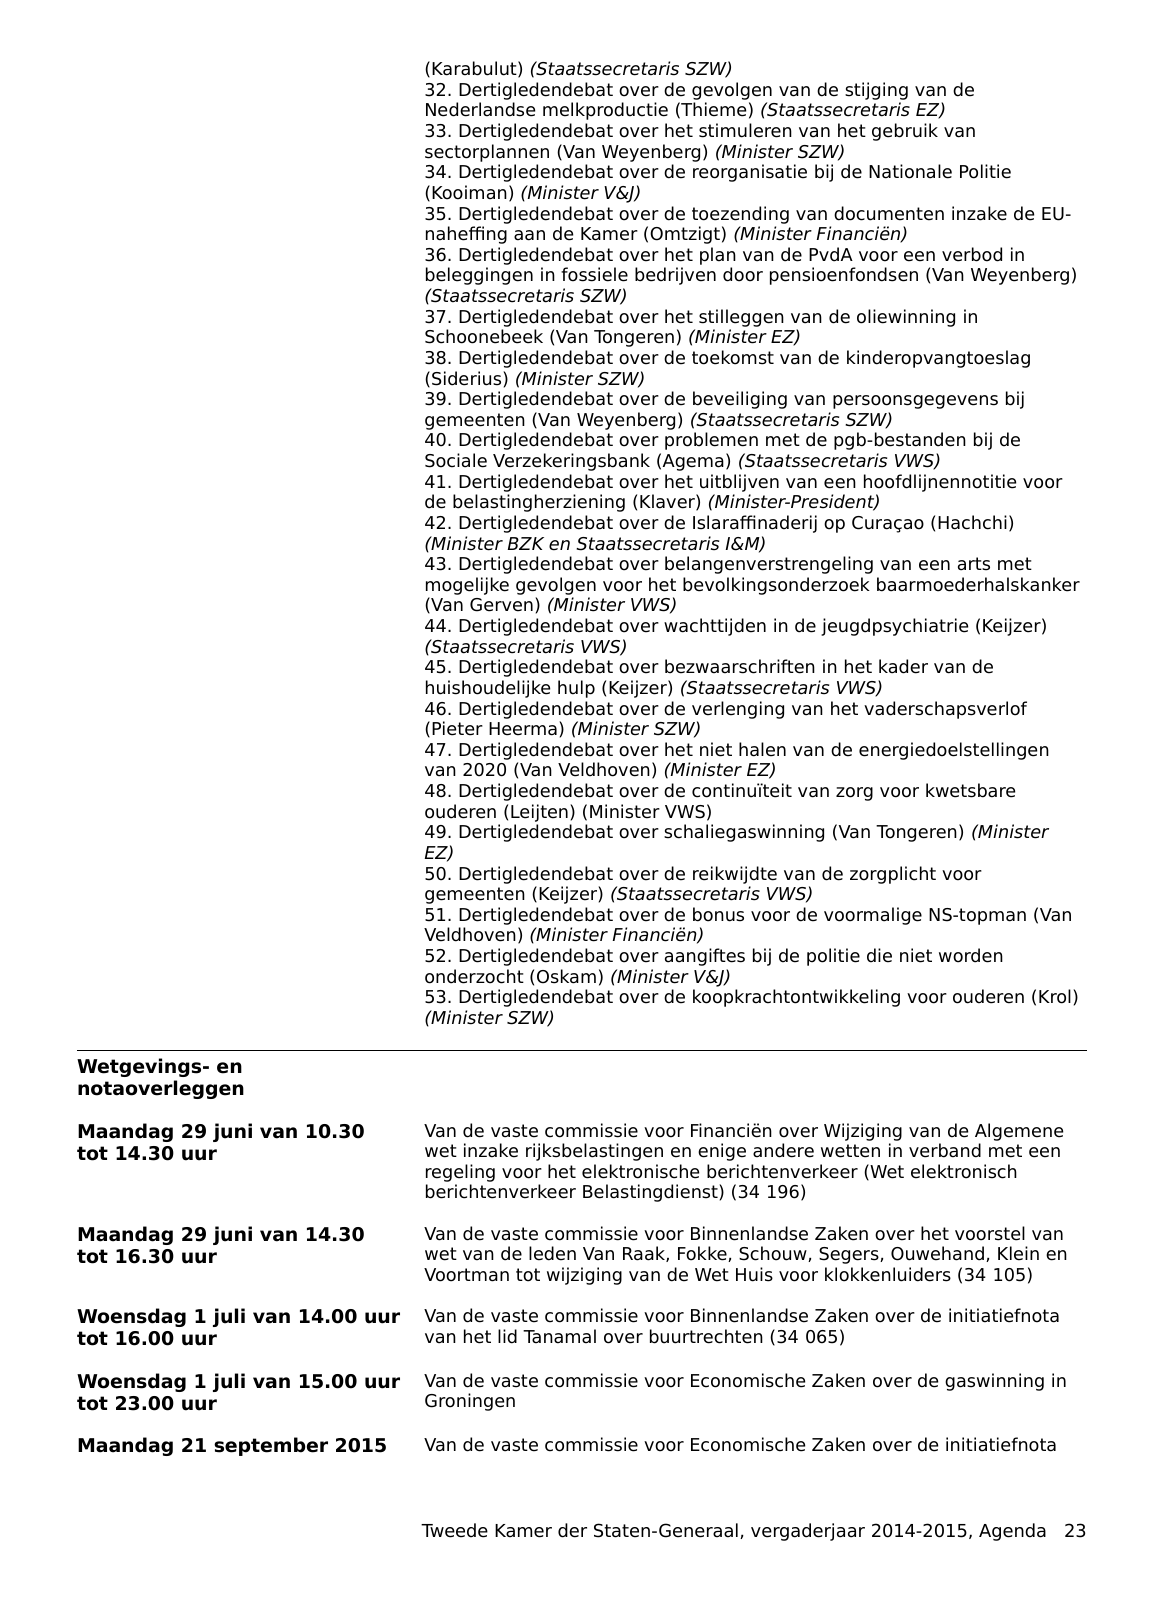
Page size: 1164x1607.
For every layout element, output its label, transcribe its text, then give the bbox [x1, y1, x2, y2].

table_cell [77, 307, 401, 348]
table_cell [401, 348, 418, 389]
table_cell [401, 1435, 418, 1457]
table_cell [401, 1224, 418, 1286]
table_cell [401, 1350, 418, 1371]
table_cell [77, 946, 401, 987]
table_cell [401, 59, 418, 80]
table_cell [401, 162, 418, 203]
table_cell [401, 822, 418, 863]
table_cell [418, 1100, 1087, 1121]
table_cell [418, 1286, 1087, 1306]
table_cell [401, 430, 418, 472]
table_cell 43. Dertigledendebat over belangenverstrengeling van een arts met mogelijke gevolgen voor het bevolkingsonderzoek baarmoederhalskanker (Van Gerven) (Minister VWS) [418, 554, 1087, 616]
table_cell 38. Dertigledendebat over de toekomst van de kinderopvangtoeslag (Siderius) (Minister SZW) [418, 348, 1087, 389]
table_cell [401, 80, 418, 121]
table_cell [77, 162, 401, 203]
table_cell [77, 389, 401, 430]
table_cell 45. Dertigledendebat over bezwaarschriften in het kader van de huishoudelijke hulp (Keijzer) (Staatssecretaris VWS) [418, 657, 1087, 698]
table_cell Woensdag 1 juli van 15.00 uur tot 23.00 uur [77, 1371, 401, 1415]
table_cell 37. Dertigledendebat over het stilleggen van de oliewinning in Schoonebeek (Van Tongeren) (Minister EZ) [418, 307, 1087, 348]
table_header [401, 1051, 418, 1100]
table_cell 39. Dertigledendebat over de beveiliging van persoonsgegevens bij gemeenten (Van Weyenberg) (Staatssecretaris SZW) [418, 389, 1087, 430]
table_cell [418, 1350, 1087, 1371]
table_cell [401, 1203, 418, 1224]
table_cell [401, 864, 418, 905]
table_cell Maandag 29 juni van 10.30 tot 14.30 uur [77, 1121, 401, 1203]
table_cell [77, 245, 401, 307]
table_cell 32. Dertigledendebat over de gevolgen van de stijging van de Nederlandse melkproductie (Thieme) (Staatssecretaris EZ) [418, 80, 1087, 121]
table_cell [401, 1415, 418, 1435]
table_cell 36. Dertigledendebat over het plan van de PvdA voor een verbod in beleggingen in fossiele bedrijven door pensioenfondsen (Van Weyenberg) (Staatssecretaris SZW) [418, 245, 1087, 307]
table_cell [77, 822, 401, 863]
table_cell [77, 699, 401, 740]
table_cell [401, 1306, 418, 1350]
table_cell [418, 1415, 1087, 1435]
table_cell 50. Dertigledendebat over de reikwijdte van de zorgplicht voor gemeenten (Keijzer) (Staatssecretaris VWS) [418, 864, 1087, 905]
table_cell [77, 204, 401, 245]
table_cell [77, 1286, 401, 1306]
table_cell [401, 946, 418, 987]
table_cell [401, 616, 418, 657]
table_cell Maandag 29 juni van 14.30 tot 16.30 uur [77, 1224, 401, 1286]
table_cell [77, 472, 401, 513]
table_cell [401, 389, 418, 430]
table_cell [77, 740, 401, 781]
table_cell 34. Dertigledendebat over de reorganisatie bij de Nationale Politie (Kooiman) (Minister V&J) [418, 162, 1087, 203]
table_cell [77, 781, 401, 822]
table_cell [77, 348, 401, 389]
table_cell [77, 80, 401, 121]
table_cell Woensdag 1 juli van 14.00 uur tot 16.00 uur [77, 1306, 401, 1350]
table_cell 35. Dertigledendebat over de toezending van documenten inzake de EU-naheffing aan de Kamer (Omtzigt) (Minister Financiën) [418, 204, 1087, 245]
table_cell [401, 554, 418, 616]
table_cell [418, 1203, 1087, 1224]
table_cell [401, 472, 418, 513]
table_cell [77, 987, 401, 1028]
table_cell [401, 987, 418, 1028]
table_cell [401, 781, 418, 822]
table_cell 48. Dertigledendebat over de continuïteit van zorg voor kwetsbare ouderen (Leijten) (Minister VWS) [418, 781, 1087, 822]
table_cell [401, 740, 418, 781]
table_cell 33. Dertigledendebat over het stimuleren van het gebruik van sectorplannen (Van Weyenberg) (Minister SZW) [418, 121, 1087, 162]
table_cell [401, 1286, 418, 1306]
table_cell [401, 1121, 418, 1203]
table_cell Van de vaste commissie voor Economische Zaken over de initiatiefnota [418, 1435, 1087, 1457]
table_cell 47. Dertigledendebat over het niet halen van de energiedoelstellingen van 2020 (Van Veldhoven) (Minister EZ) [418, 740, 1087, 781]
table_cell [401, 204, 418, 245]
table_cell 40. Dertigledendebat over problemen met de pgb-bestanden bij de Sociale Verzekeringsbank (Agema) (Staatssecretaris VWS) [418, 430, 1087, 472]
table_cell 44. Dertigledendebat over wachttijden in de jeugdpsychiatrie (Keijzer) (Staatssecretaris VWS) [418, 616, 1087, 657]
table_cell [77, 121, 401, 162]
table_cell Van de vaste commissie voor Financiën over Wijziging van de Algemene wet inzake rijksbelastingen en enige andere wetten in verband met een regeling voor het elektronische berichtenverkeer (Wet elektronisch berichtenverkeer Belastingdienst) (34 196) [418, 1121, 1087, 1203]
table_cell [401, 245, 418, 307]
table_cell [401, 513, 418, 554]
table_cell [77, 554, 401, 616]
table_cell [77, 59, 401, 80]
table_cell Van de vaste commissie voor Economische Zaken over de gaswinning in Groningen [418, 1371, 1087, 1415]
table_cell 49. Dertigledendebat over schaliegaswinning (Van Tongeren) (Minister EZ) [418, 822, 1087, 863]
table_cell Van de vaste commissie voor Binnenlandse Zaken over het voorstel van wet van de leden Van Raak, Fokke, Schouw, Segers, Ouwehand, Klein en Voortman tot wijziging van de Wet Huis voor klokkenluiders (34 105) [418, 1224, 1087, 1286]
table_cell [77, 1415, 401, 1435]
table_cell Van de vaste commissie voor Binnenlandse Zaken over de initiatiefnota van het lid Tanamal over buurtrechten (34 065) [418, 1306, 1087, 1350]
table_cell 52. Dertigledendebat over aangiftes bij de politie die niet worden onderzocht (Oskam) (Minister V&J) [418, 946, 1087, 987]
table_cell [77, 1100, 401, 1121]
table_cell [77, 430, 401, 472]
table_header [418, 1051, 1087, 1100]
table_cell 46. Dertigledendebat over de verlenging van het vaderschapsverlof (Pieter Heerma) (Minister SZW) [418, 699, 1087, 740]
table_cell [77, 905, 401, 946]
table_cell 53. Dertigledendebat over de koopkrachtontwikkeling voor ouderen (Krol) (Minister SZW) [418, 987, 1087, 1028]
table_header Wetgevings- en notaoverleggen [77, 1051, 401, 1100]
table_cell [77, 657, 401, 698]
table_cell [401, 905, 418, 946]
table_cell [77, 513, 401, 554]
table_cell [401, 121, 418, 162]
table_cell Maandag 21 september 2015 [77, 1435, 401, 1457]
table_cell [77, 864, 401, 905]
table_cell [77, 616, 401, 657]
table_cell [401, 1100, 418, 1121]
table_cell [77, 1350, 401, 1371]
table_cell 41. Dertigledendebat over het uitblijven van een hoofdlijnennotitie voor de belastingherziening (Klaver) (Minister-President) [418, 472, 1087, 513]
table_cell [401, 657, 418, 698]
table_cell [401, 699, 418, 740]
table_cell 51. Dertigledendebat over de bonus voor de voormalige NS-topman (Van Veldhoven) (Minister Financiën) [418, 905, 1087, 946]
table_cell [401, 1371, 418, 1415]
table_cell 42. Dertigledendebat over de Islaraffinaderij op Curaçao (Hachchi) (Minister BZK en Staatssecretaris I&M) [418, 513, 1087, 554]
table_cell [77, 1203, 401, 1224]
table_cell [401, 307, 418, 348]
table_cell (Karabulut) (Staatssecretaris SZW) [418, 59, 1087, 80]
